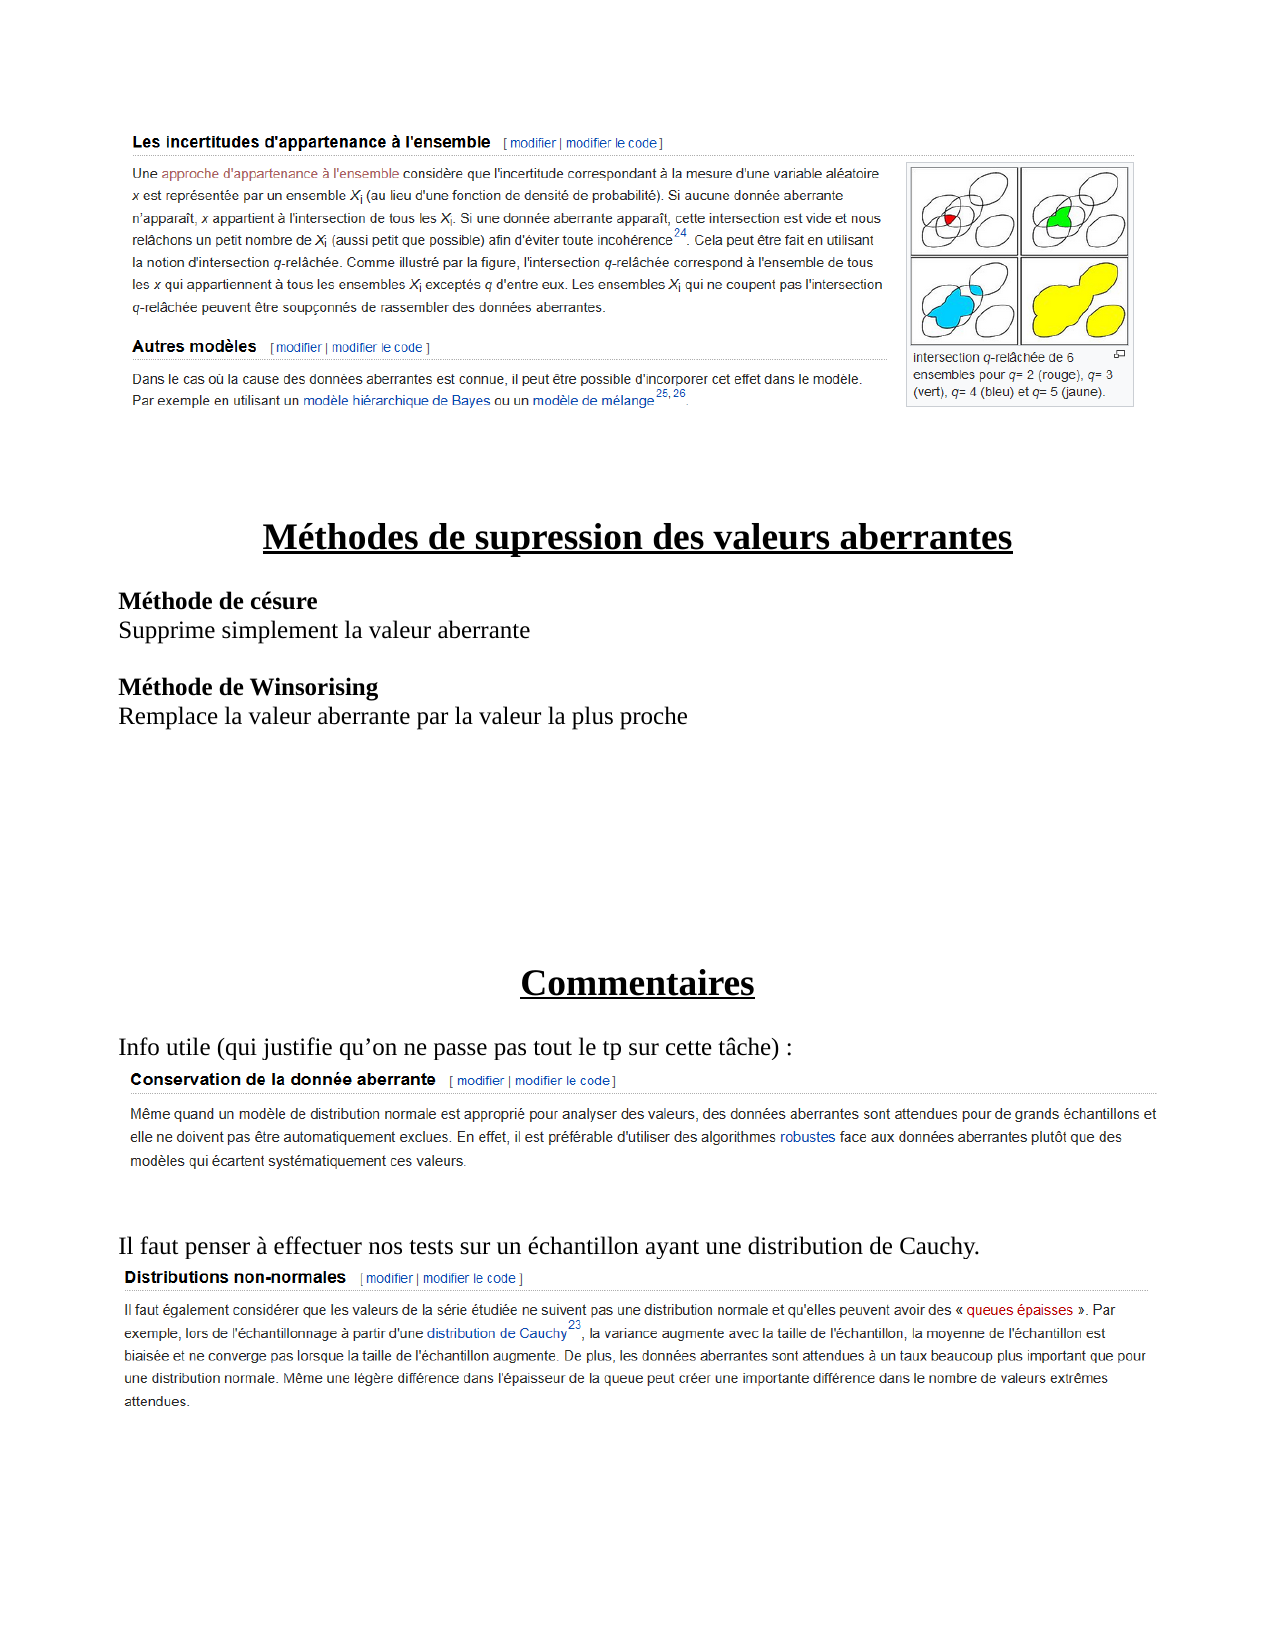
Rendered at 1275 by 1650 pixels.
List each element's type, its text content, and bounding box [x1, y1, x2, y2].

picture [118, 1259, 1157, 1419]
text Supprime simplement la valeur aberrante [118, 615, 1157, 644]
text Méthodes de supression des valeurs aberrantes [118, 514, 1157, 557]
text Méthode de Winsorising [118, 672, 1157, 701]
text Commentaires [118, 960, 1157, 1003]
picture [118, 118, 1157, 414]
text Info utile (qui justifie qu’on ne passe pas tout le tp sur cette tâche) : [118, 1032, 1157, 1060]
text Remplace la valeur aberrante par la valeur la plus proche [118, 701, 1157, 730]
text Méthode de césure [118, 586, 1157, 615]
text Il faut penser à effectuer nos tests sur un échantillon ayant une distribution de Cauchy. [118, 1231, 1157, 1259]
picture [118, 1060, 1157, 1174]
